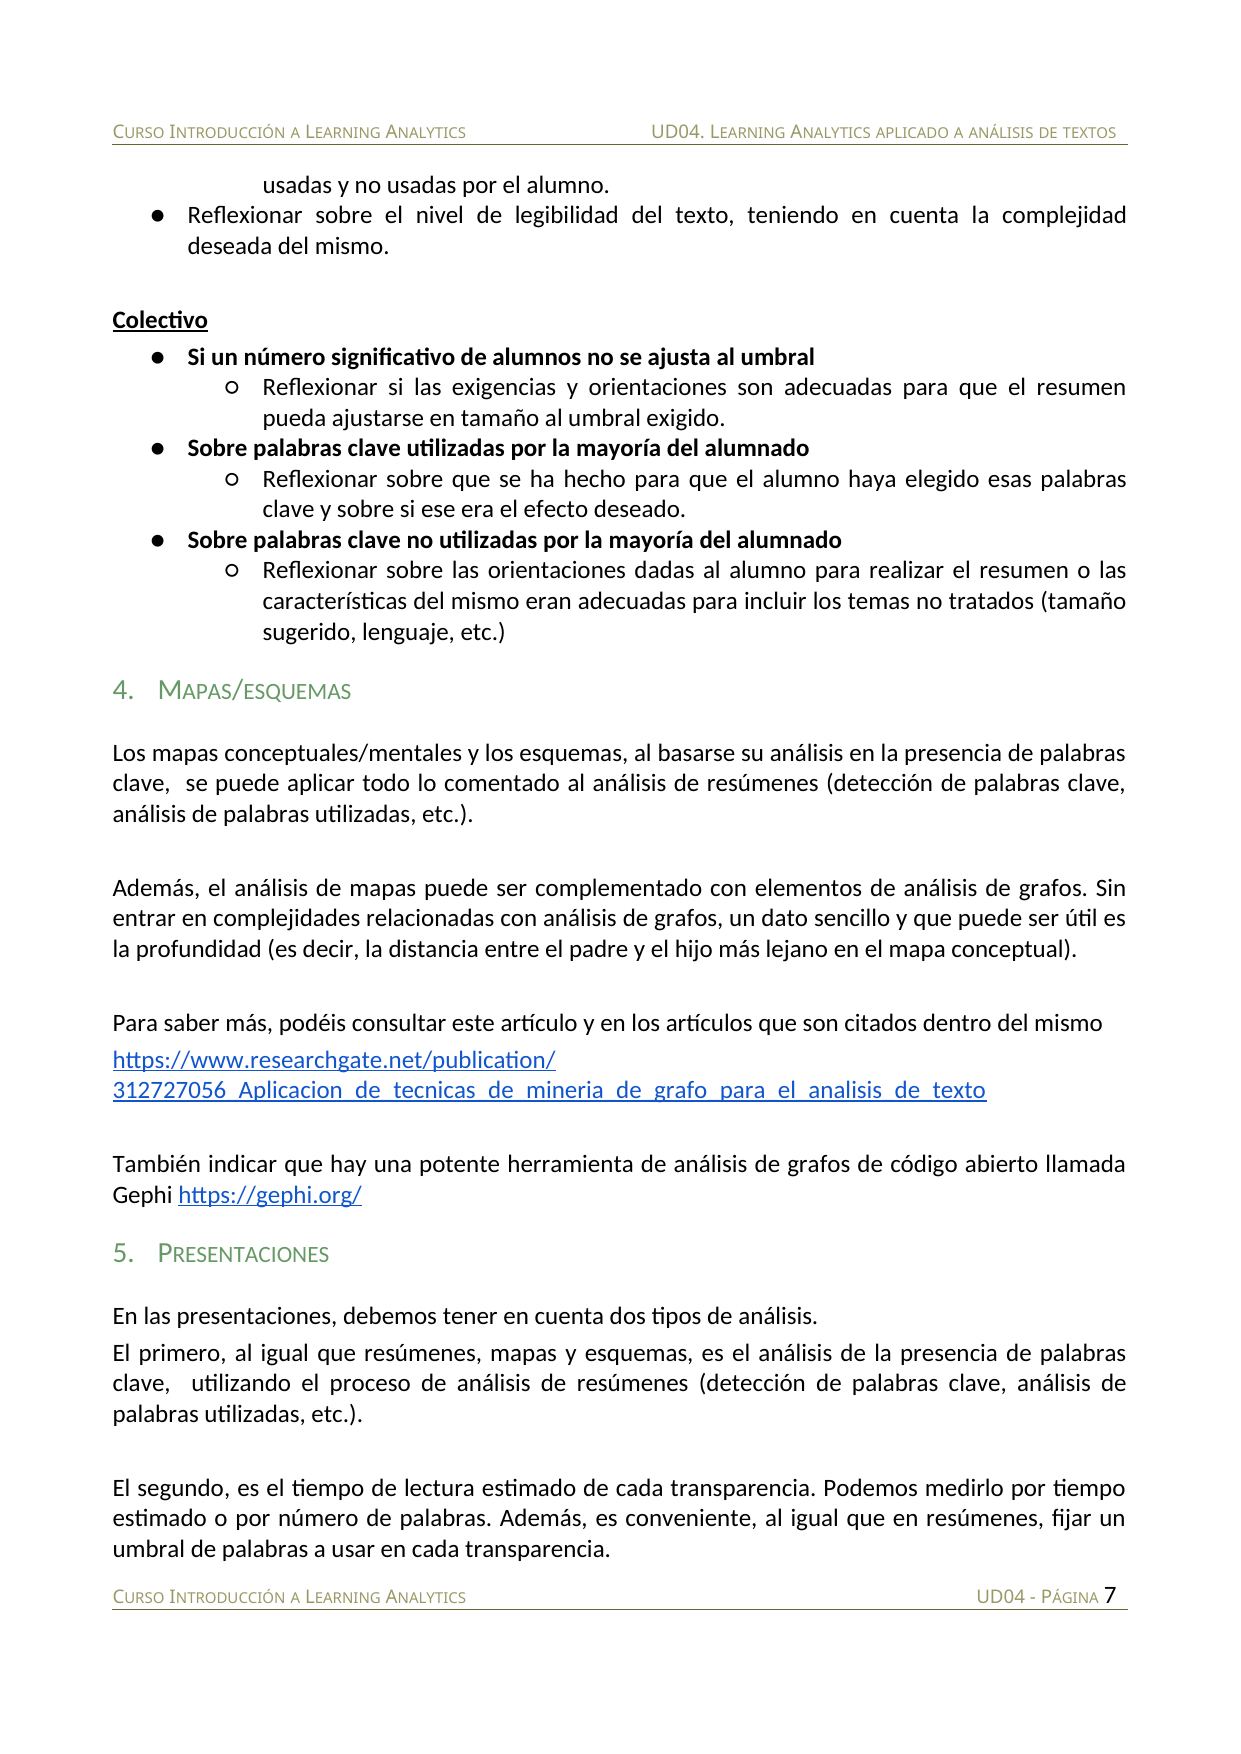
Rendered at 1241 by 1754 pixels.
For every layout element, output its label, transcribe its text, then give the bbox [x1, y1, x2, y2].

text https://www.researchgate.net/publication/312727056_Aplicacion_de_tecnicas_de_mineria_de_grafo_para_el_analisis_de_texto [112, 1044, 1128, 1105]
list Reflexionar si las exigencias y orientaciones son adecuadas para que el resumen pueda ajustarse en tamaño al umbral exigido. [225, 372, 1128, 433]
text Además, el análisis de mapas puede ser complementado con elementos de análisis de grafos. Sin entrar en complejidades relacionadas con análisis de grafos, un dato sencillo y que puede ser útil es la profundidad (es decir, la distancia entre el padre y el hijo más lejano en el mapa conceptual). [112, 872, 1128, 963]
list Reflexionar sobre las orientaciones dadas al alumno para realizar el resumen o las características del mismo eran adecuadas para incluir los temas no tratados (tamaño sugerido, lenguaje, etc.) [225, 555, 1128, 646]
list Sobre palabras clave no utilizadas por la mayoría del alumnado [150, 524, 1128, 555]
subtitle Presentaciones [112, 1234, 1128, 1270]
text Para saber más, podéis consultar este artículo y en los artículos que son citados dentro del mismo [112, 1007, 1128, 1037]
list Reflexionar sobre el nivel de legibilidad del texto, teniendo en cuenta la complejidad deseada del mismo. [150, 199, 1128, 261]
text También indicar que hay una potente herramienta de análisis de grafos de código abierto llamada Gephi https://gephi.org/ [112, 1148, 1128, 1209]
subtitle Mapas/esquemas [112, 671, 1128, 707]
text El primero, al igual que resúmenes, mapas y esquemas, es el análisis de la presencia de palabras clave, utilizando el proceso de análisis de resúmenes (detección de palabras clave, análisis de palabras utilizadas, etc.). [112, 1337, 1128, 1428]
text Los mapas conceptuales/mentales y los esquemas, al basarse su análisis en la presencia de palabras clave, se puede aplicar todo lo comentado al análisis de resúmenes (detección de palabras clave, análisis de palabras utilizadas, etc.). [112, 737, 1128, 828]
list Si un número significativo de alumnos no se ajusta al umbral [150, 341, 1128, 372]
text En las presentaciones, debemos tener en cuenta dos tipos de análisis. [112, 1300, 1128, 1330]
text Colectivo [112, 304, 1128, 334]
text El segundo, es el tiempo de lectura estimado de cada transparencia. Podemos medirlo por tiempo estimado o por número de palabras. Además, es conveniente, al igual que en resúmenes, fijar un umbral de palabras a usar en cada transparencia. [112, 1472, 1128, 1563]
list usadas y no usadas por el alumno. [225, 169, 1128, 199]
list Sobre palabras clave utilizadas por la mayoría del alumnado [150, 433, 1128, 463]
list Reflexionar sobre que se ha hecho para que el alumno haya elegido esas palabras clave y sobre si ese era el efecto deseado. [225, 463, 1128, 524]
